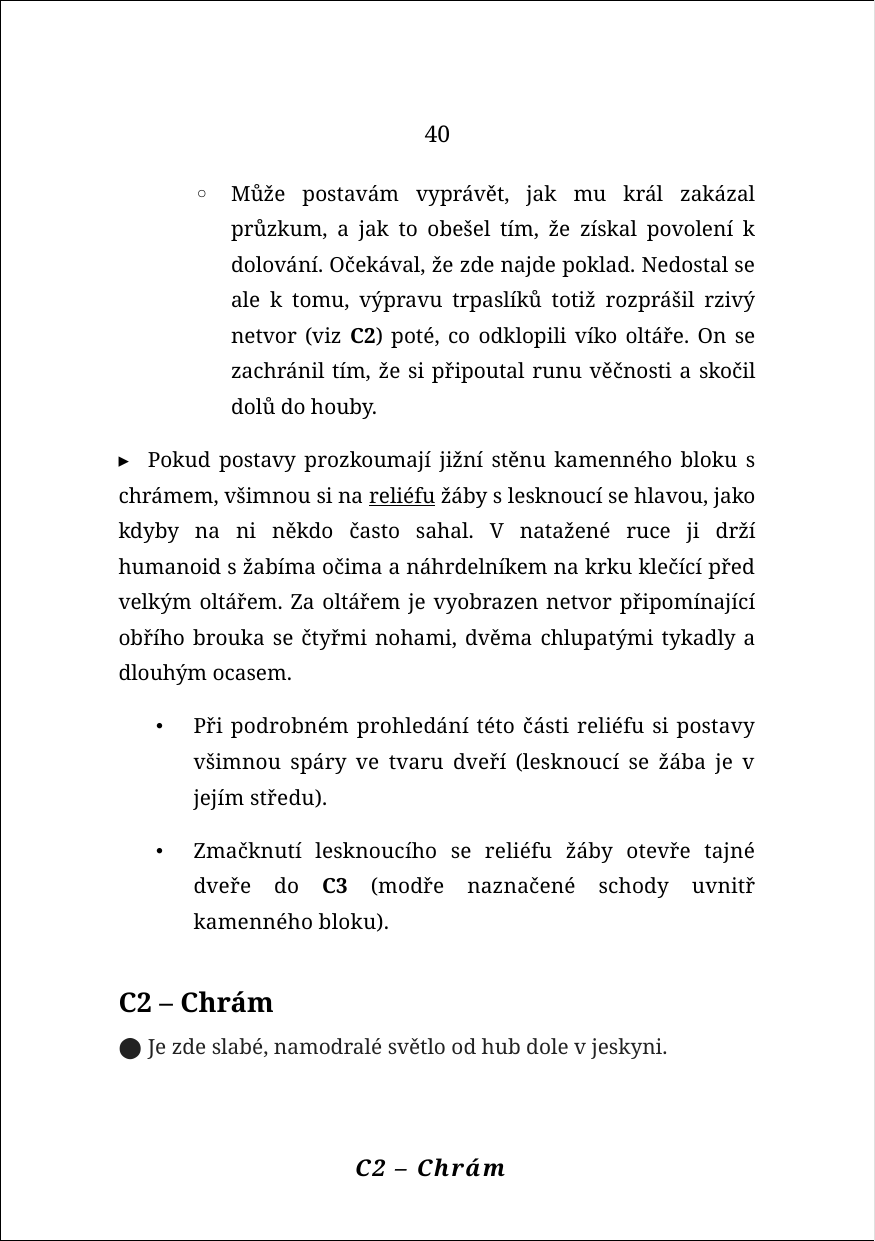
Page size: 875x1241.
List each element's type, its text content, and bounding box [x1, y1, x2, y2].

text ▸ Pokud postavy prozkoumají jižní stěnu kamenného bloku s chrámem, všimnou si na reliéfu žáby s lesknoucí se hlavou, jako kdyby na ni někdo často sahal. V natažené ruce ji drží humanoid s žabíma očima a náhrdelníkem na krku klečící před velkým oltářem. Za oltářem je vyobrazen netvor připomínající obřího brouka se čtyřmi nohami, dvěma chlupatými tykadly a dlouhým ocasem. [118, 445, 756, 687]
list Zmačknutí lesknoucího se reliéfu žáby otevře tajné dveře do C3 (modře naznačené schody uvnitř kamenného bloku). [156, 836, 756, 935]
text ⬤ Je zde slabé, namodralé světlo od hub dole v jeskyni. [118, 1032, 756, 1061]
list Může postavám vyprávět, jak mu král zakázal průzkum, a jak to obešel tím, že získal povolení k dolování. Očekával, že zde najde poklad. Nedostal se ale k tomu, výpravu trpaslíků totiž rozprášil rzivý netvor (viz C2) poté, co odklopili víko oltáře. On se zachránil tím, že si připoutal runu věčnosti a skočil dolů do houby. [193, 179, 756, 421]
list Při podrobném prohledání této části reliéfu si postavy všimnou spáry ve tvaru dveří (lesknoucí se žába je v jejím středu). [156, 712, 756, 811]
subtitle C2 – Chrám [118, 984, 756, 1021]
